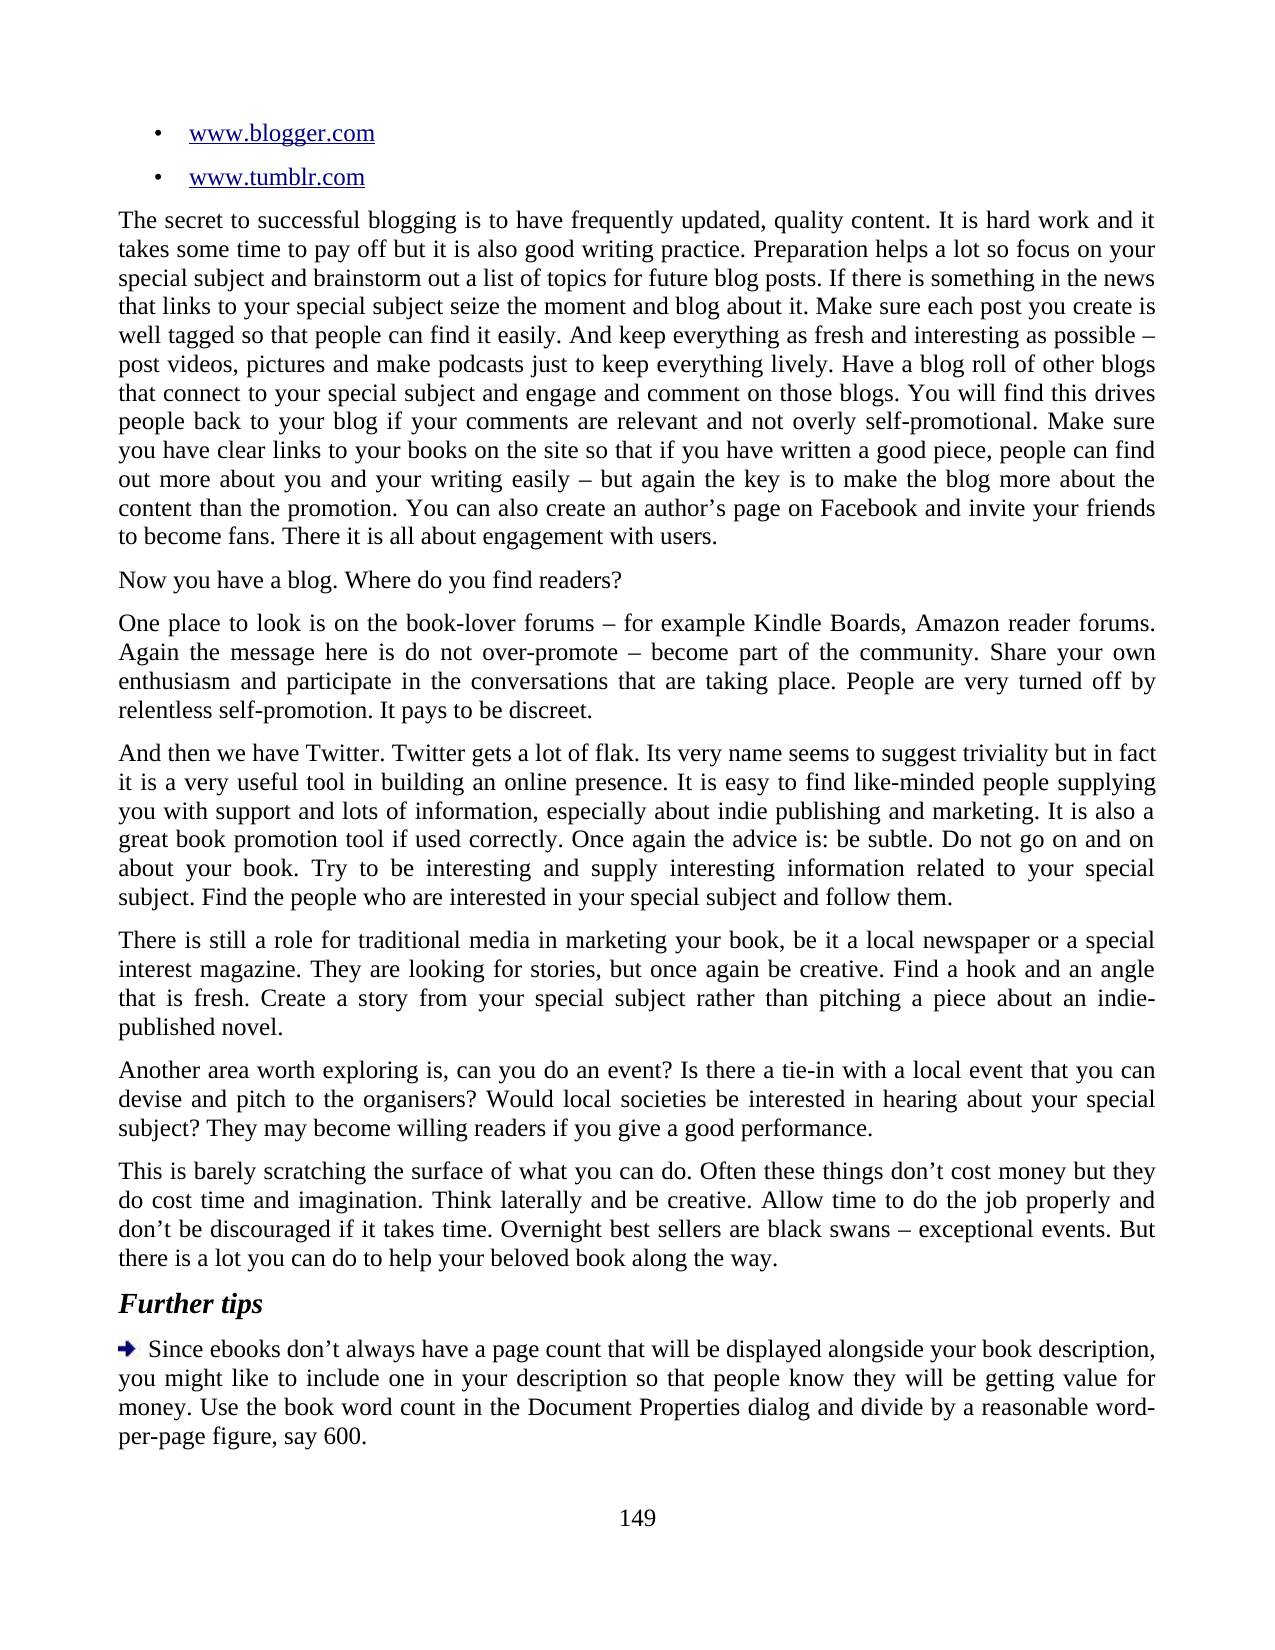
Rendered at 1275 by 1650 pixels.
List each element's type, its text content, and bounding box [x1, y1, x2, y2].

text Since ebooks don’t always have a page count that will be displayed alongside your book description, you might like to include one in your description so that people know they will be getting value for money. Use the book word count in the Document Properties dialog and divide by a reasonable word-per-page figure, say 600. [118, 1334, 1157, 1449]
subtitle Further tips [118, 1286, 1157, 1320]
text The secret to successful blogging is to have frequently updated, quality content. It is hard work and it takes some time to pay off but it is also good writing practice. Preparation helps a lot so focus on your special subject and brainstorm out a list of topics for future blog posts. If there is something in the news that links to your special subject seize the moment and blog about it. Make sure each post you create is well tagged so that people can find it easily. And keep everything as fresh and interesting as possible – post videos, pictures and make podcasts just to keep everything lively. Have a blog roll of other blogs that connect to your special subject and engage and comment on those blogs. You will find this drives people back to your blog if your comments are relevant and not overly self-promotional. Make sure you have clear links to your books on the site so that if you have written a good piece, people can find out more about you and your writing easily – but again the key is to make the blog more about the content than the promotion. You can also create an author’s page on Facebook and invite your friends to become fans. There it is all about engagement with users. [118, 205, 1157, 550]
text This is barely scratching the surface of what you can do. Often these things don’t cost money but they do cost time and imagination. Think laterally and be creative. Allow time to do the job properly and don’t be discouraged if it takes time. Overnight best sellers are black swans – exceptional events. But there is a lot you can do to help your beloved book along the way. [118, 1156, 1157, 1271]
picture [118, 1338, 142, 1360]
text And then we have Twitter. Twitter gets a lot of flak. Its very name seems to suggest triviality but in fact it is a very useful tool in building an online presence. It is easy to find like-minded people supplying you with support and lots of information, especially about indie publishing and marketing. It is also a great book promotion tool if used correctly. Once again the advice is: be subtle. Do not go on and on about your book. Try to be interesting and supply interesting information related to your special subject. Find the people who are interested in your special subject and follow them. [118, 738, 1157, 911]
text Now you have a blog. Where do you find readers? [118, 565, 1157, 594]
text One place to look is on the book-lover forums – for example Kindle Boards, Amazon reader forums. Again the message here is do not over-promote – become part of the community. Share your own enthusiasm and participate in the conversations that are taking place. People are very turned off by relentless self-promotion. It pays to be discreet. [118, 608, 1157, 723]
list www.blogger.com [153, 118, 1157, 147]
list www.tumblr.com [153, 162, 1157, 190]
text Another area worth exploring is, can you do an event? Is there a tie-in with a local event that you can devise and pitch to the organisers? Would local societies be interested in hearing about your special subject? They may become willing readers if you give a good performance. [118, 1055, 1157, 1142]
text There is still a role for traditional media in marketing your book, be it a local newspaper or a special interest magazine. They are looking for stories, but once again be creative. Find a hook and an angle that is fresh. Create a story from your special subject rather than pitching a piece about an indie-published novel. [118, 926, 1157, 1041]
